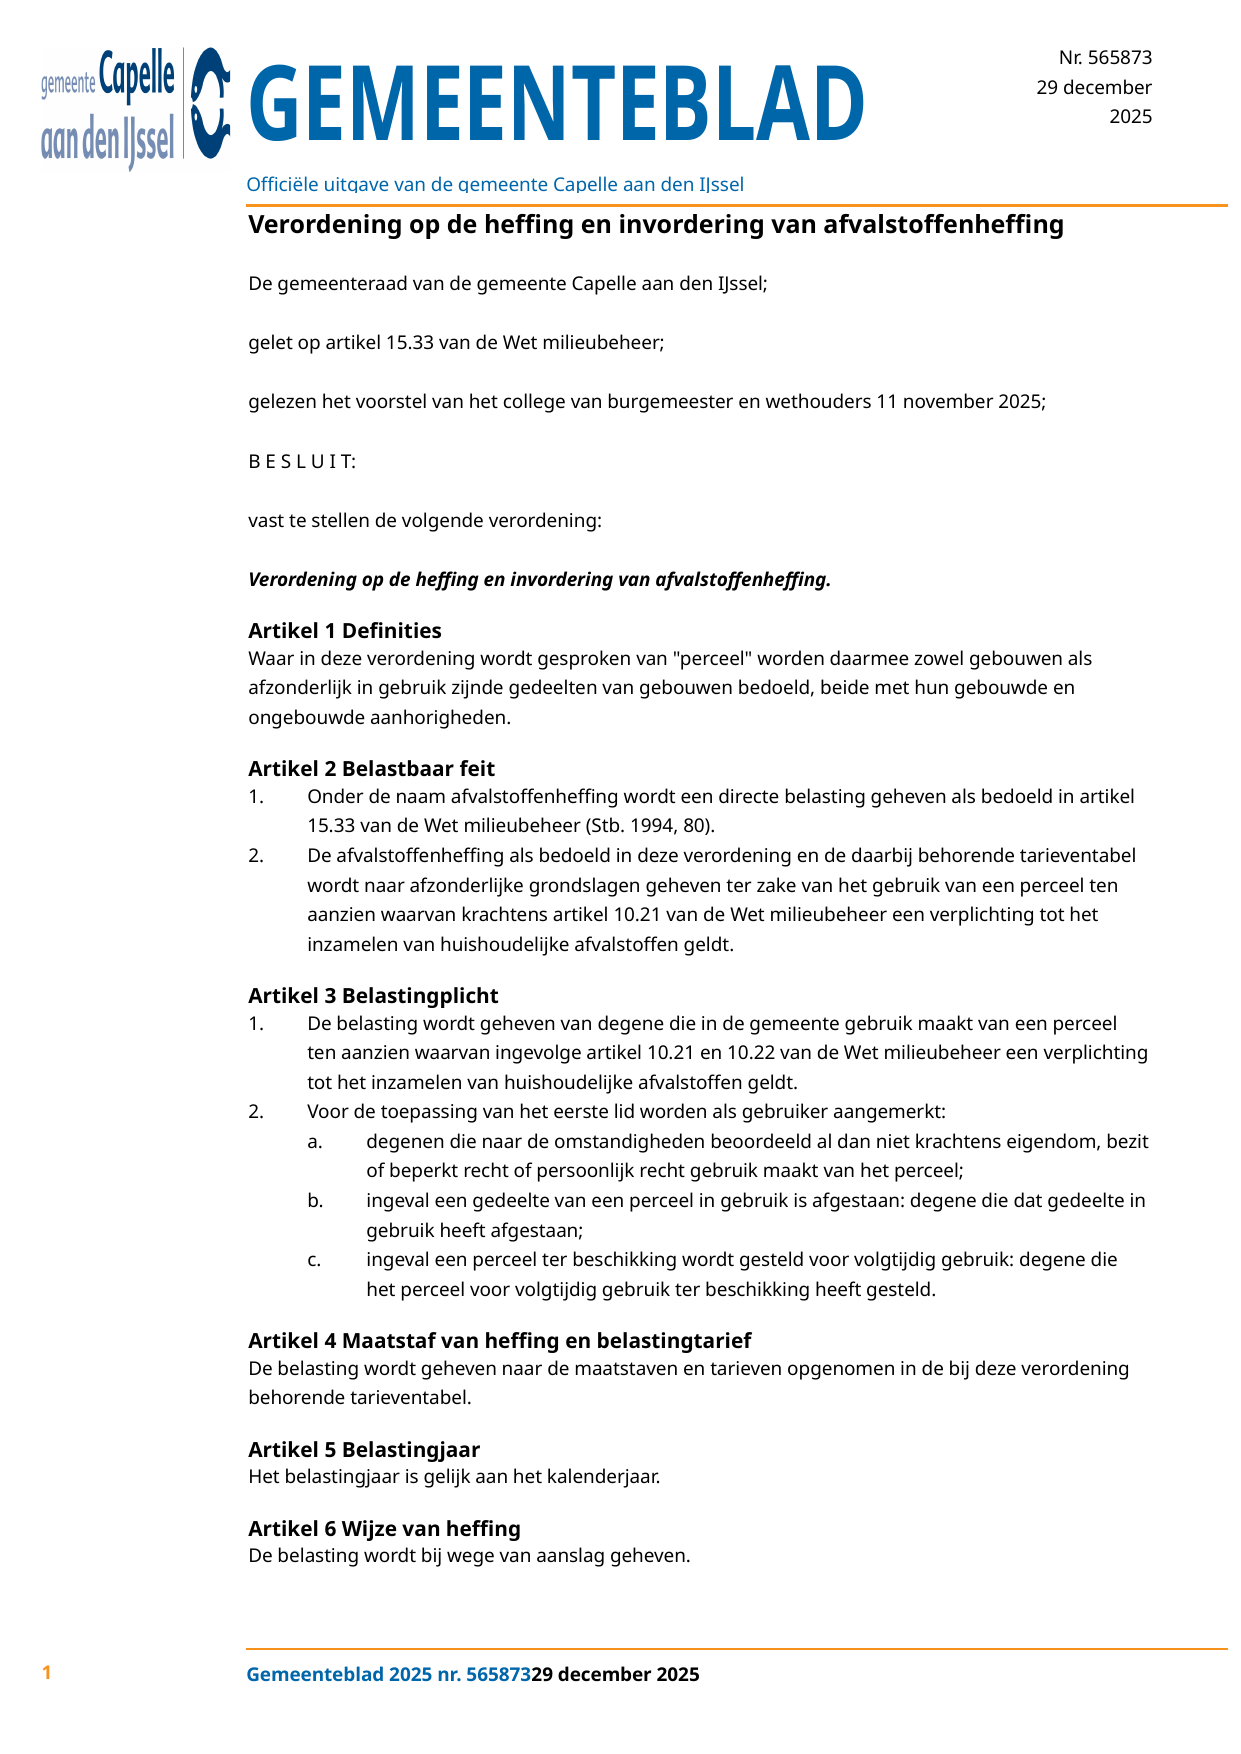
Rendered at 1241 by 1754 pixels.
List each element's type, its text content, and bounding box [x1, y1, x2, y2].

text De belasting wordt bij wege van aanslag geheven. [248, 1542, 1152, 1568]
text Het belastingjaar is gelijk aan het kalenderjaar. [248, 1463, 1152, 1489]
text Artikel 5 Belastingjaar [248, 1435, 1152, 1463]
list De afvalstoffenheffing als bedoeld in deze verordening en de daarbij behorende tarieventabel wordt naar afzonderlijke grondslagen geheven ter zake van het gebruik van een perceel ten aanzien waarvan krachtens artikel 10.21 van de Wet milieubeheer een verplichting tot het inzamelen van huishoudelijke afvalstoffen geldt. [248, 842, 1152, 957]
text gelezen het voorstel van het college van burgemeester en wethouders 11 november 2025; [248, 389, 1152, 414]
text De gemeenteraad van de gemeente Capelle aan den IJssel; [248, 270, 1152, 296]
text vast te stellen de volgende verordening: [248, 507, 1152, 533]
text B E S L U I T: [248, 448, 1152, 473]
text Verordening op de heffing en invordering van afvalstoffenheffing. [248, 566, 1152, 592]
picture [41, 47, 231, 172]
list ingeval een gedeelte van een perceel in gebruik is afgestaan: degene die dat gedeelte in gebruik heeft afgestaan; [307, 1187, 1152, 1243]
text Waar in deze verordening wordt gesproken van "perceel" worden daarmee zowel gebouwen als afzonderlijk in gebruik zijnde gedeelten van gebouwen bedoeld, beide met hun gebouwde en ongebouwde aanhorigheden. [248, 645, 1152, 730]
text Artikel 4 Maatstaf van heffing en belastingtarief [248, 1326, 1152, 1355]
text Artikel 2 Belastbaar feit [248, 754, 1152, 783]
list Onder de naam afvalstoffenheffing wordt een directe belasting geheven als bedoeld in artikel 15.33 van de Wet milieubeheer (Stb. 1994, 80). [248, 783, 1152, 838]
text Artikel 3 Belastingplicht [248, 981, 1152, 1010]
text Artikel 6 Wijze van heffing [248, 1514, 1152, 1542]
text gelet op artikel 15.33 van de Wet milieubeheer; [248, 329, 1152, 355]
list ingeval een perceel ter beschikking wordt gesteld voor volgtijdig gebruik: degene die het perceel voor volgtijdig gebruik ter beschikking heeft gesteld. [307, 1246, 1152, 1302]
list De belasting wordt geheven van degene die in de gemeente gebruik maakt van een perceel ten aanzien waarvan ingevolge artikel 10.21 en 10.22 van de Wet milieubeheer een verplichting tot het inzamelen van huishoudelijke afvalstoffen geldt. [248, 1010, 1152, 1095]
text De belasting wordt geheven naar de maatstaven en tarieven opgenomen in de bij deze verordening behorende tarieventabel. [248, 1355, 1152, 1410]
list Voor de toepassing van het eerste lid worden als gebruiker aangemerkt: [248, 1098, 1152, 1124]
list degenen die naar de omstandigheden beoordeeld al dan niet krachtens eigendom, bezit of beperkt recht of persoonlijk recht gebruik maakt van het perceel; [307, 1128, 1152, 1183]
text Artikel 1 Definities [248, 617, 1152, 645]
text Verordening op de heffing en invordering van afvalstoffenheffing [248, 207, 1152, 241]
